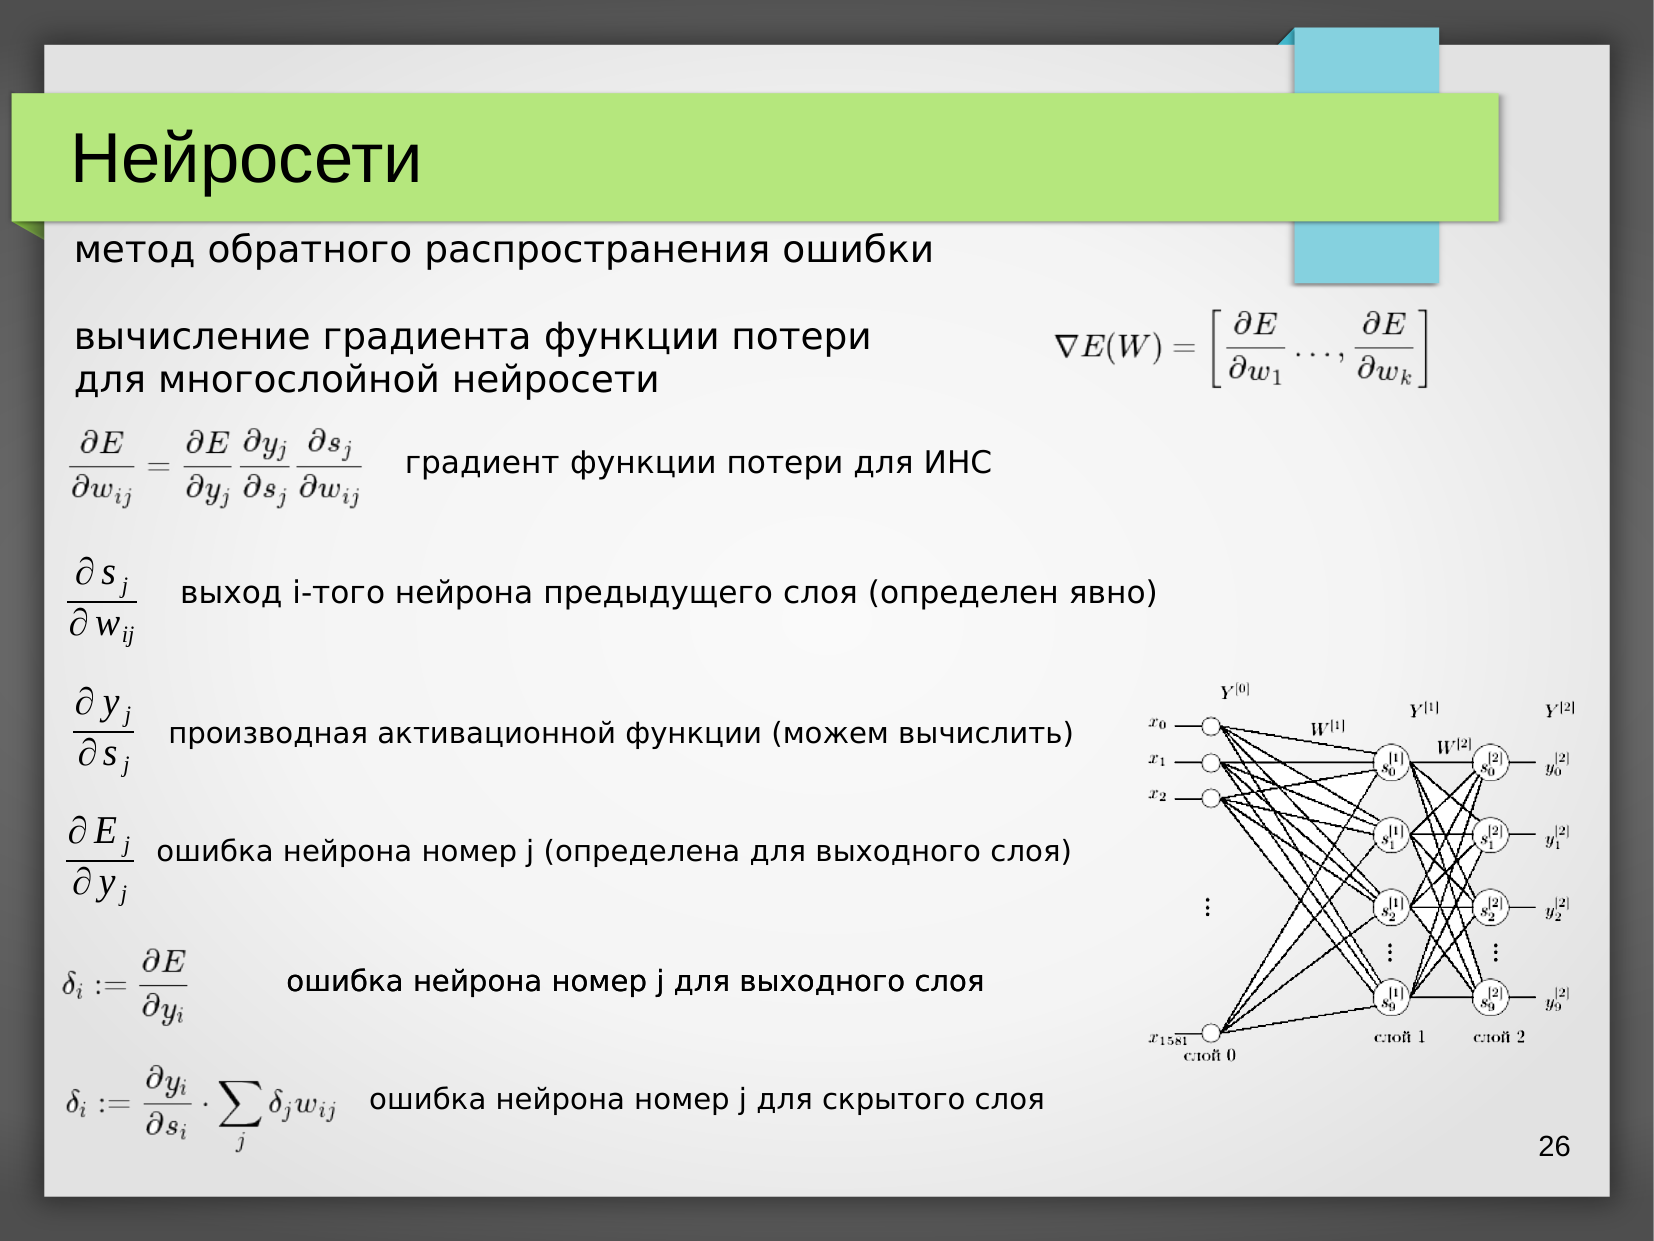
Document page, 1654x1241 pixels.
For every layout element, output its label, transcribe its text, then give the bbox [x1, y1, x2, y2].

text_box ошибка нейрона номер j для выходного слоя [271, 956, 1016, 1006]
chart [58, 814, 142, 910]
text_box выход i-того нейрона предыдущего слоя (определен явно) [165, 567, 1536, 626]
text_box производная активационной функции (можем вычислить) [153, 708, 1123, 758]
text_box ошибка нейрона номер j для скрытого слоя [354, 1074, 1099, 1124]
picture [0, 0, 1654, 1241]
chart [59, 555, 145, 651]
text_box градиент функции потери для ИНС [390, 437, 1040, 496]
text_box ошибка нейрона номер j (определена для выходного слоя) [141, 826, 1134, 876]
title Нейросети [70, 118, 1205, 199]
text_box метод обратного распространения ошибки вычисление градиента функции потери для многослойной нейросети [59, 220, 1052, 410]
chart [65, 685, 142, 781]
